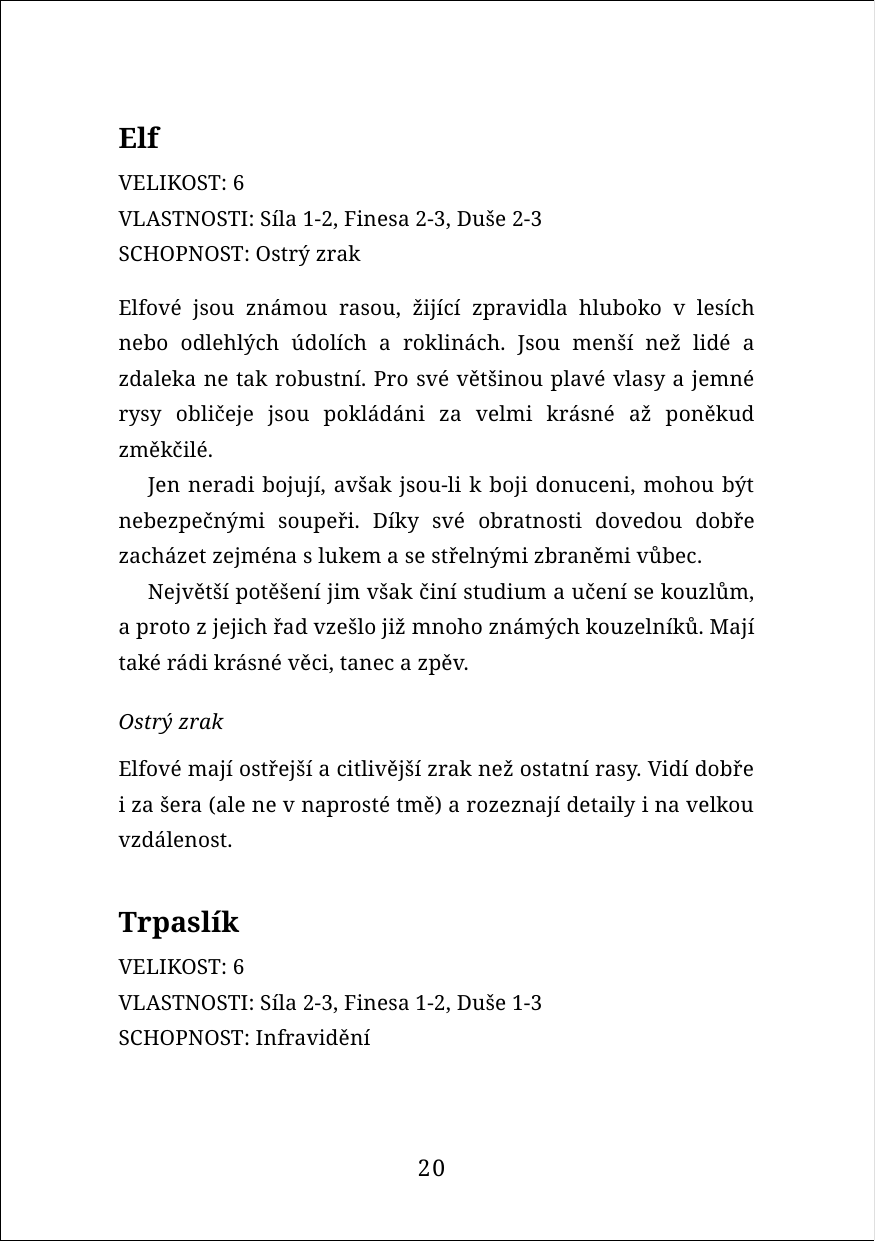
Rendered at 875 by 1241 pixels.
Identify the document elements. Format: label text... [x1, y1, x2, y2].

text VELIKOST: 6 VLASTNOSTI: Síla 1-2, Finesa 2-3, Duše 2-3 SCHOPNOST: Ostrý zrak [118, 168, 756, 268]
text Elfové jsou známou rasou, žijící zpravidla hluboko v lesích nebo odlehlých údolích a roklinách. Jsou menší než lidé a zdaleka ne tak robustní. Pro své většinou plavé vlasy a jemné rysy obličeje jsou pokládáni za velmi krásné až poněkud změkčilé. Jen neradi bojují, avšak jsou-li k boji donuceni, mohou být nebezpečnými soupeři. Díky své obratnosti dovedou dobře zacházet zejména s lukem a se střelnými zbraněmi vůbec. Největší potěšení jim však činí studium a učení se kouzlům, a proto z jejich řad vzešlo již mnoho známých kouzelníků. Mají také rádi krásné věci, tanec a zpěv. [118, 293, 756, 676]
text VELIKOST: 6 VLASTNOSTI: Síla 2-3, Finesa 1-2, Duše 1-3 SCHOPNOST: Infravidění [118, 952, 756, 1052]
subtitle Trpaslík [118, 902, 756, 941]
subtitle Elf [118, 118, 756, 157]
text Ostrý zrak [118, 707, 756, 735]
text Elfové mají ostřejší a citlivější zrak než ostatní rasy. Vidí dobře i za šera (ale ne v naprosté tmě) a rozeznají detaily i na velkou vzdálenost. [118, 754, 756, 854]
